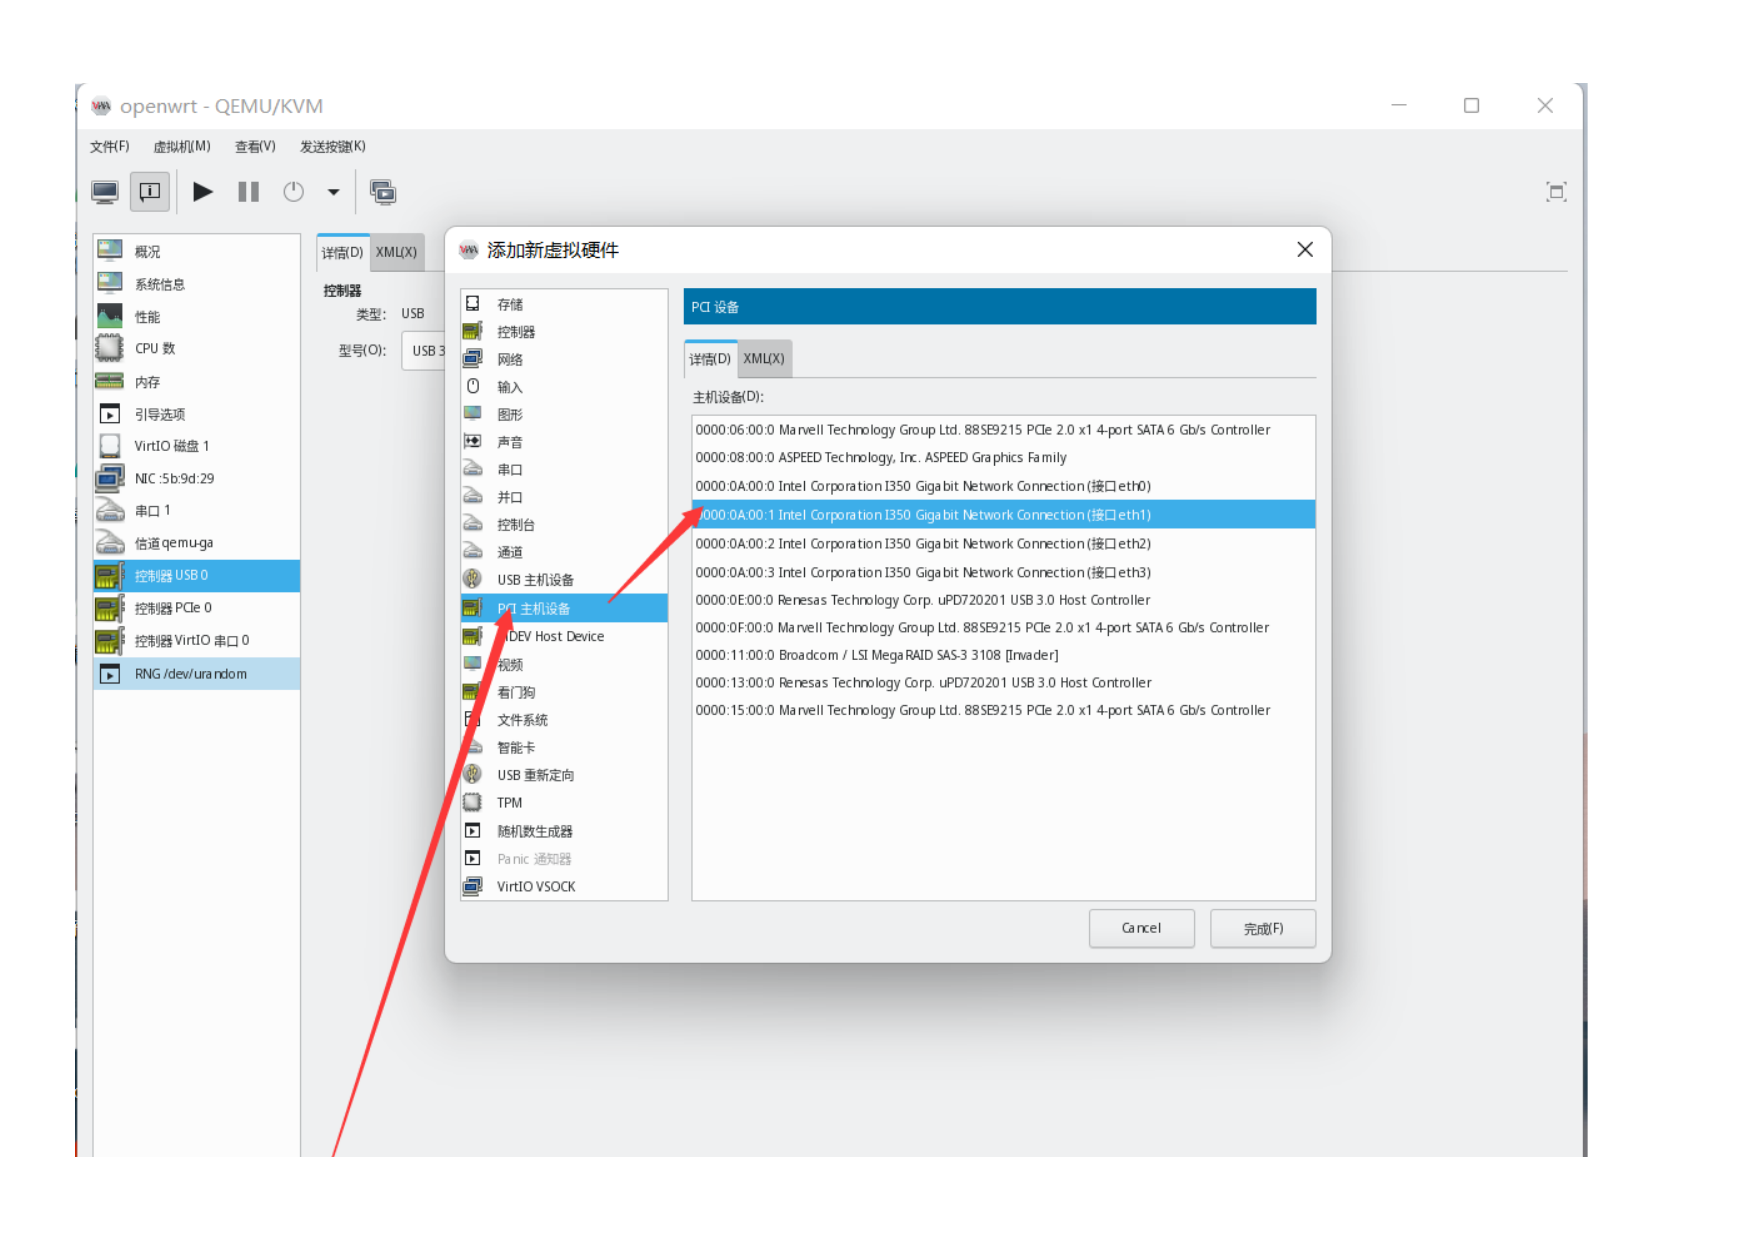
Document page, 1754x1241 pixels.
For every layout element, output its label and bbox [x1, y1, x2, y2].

picture [75, 83, 1588, 1157]
